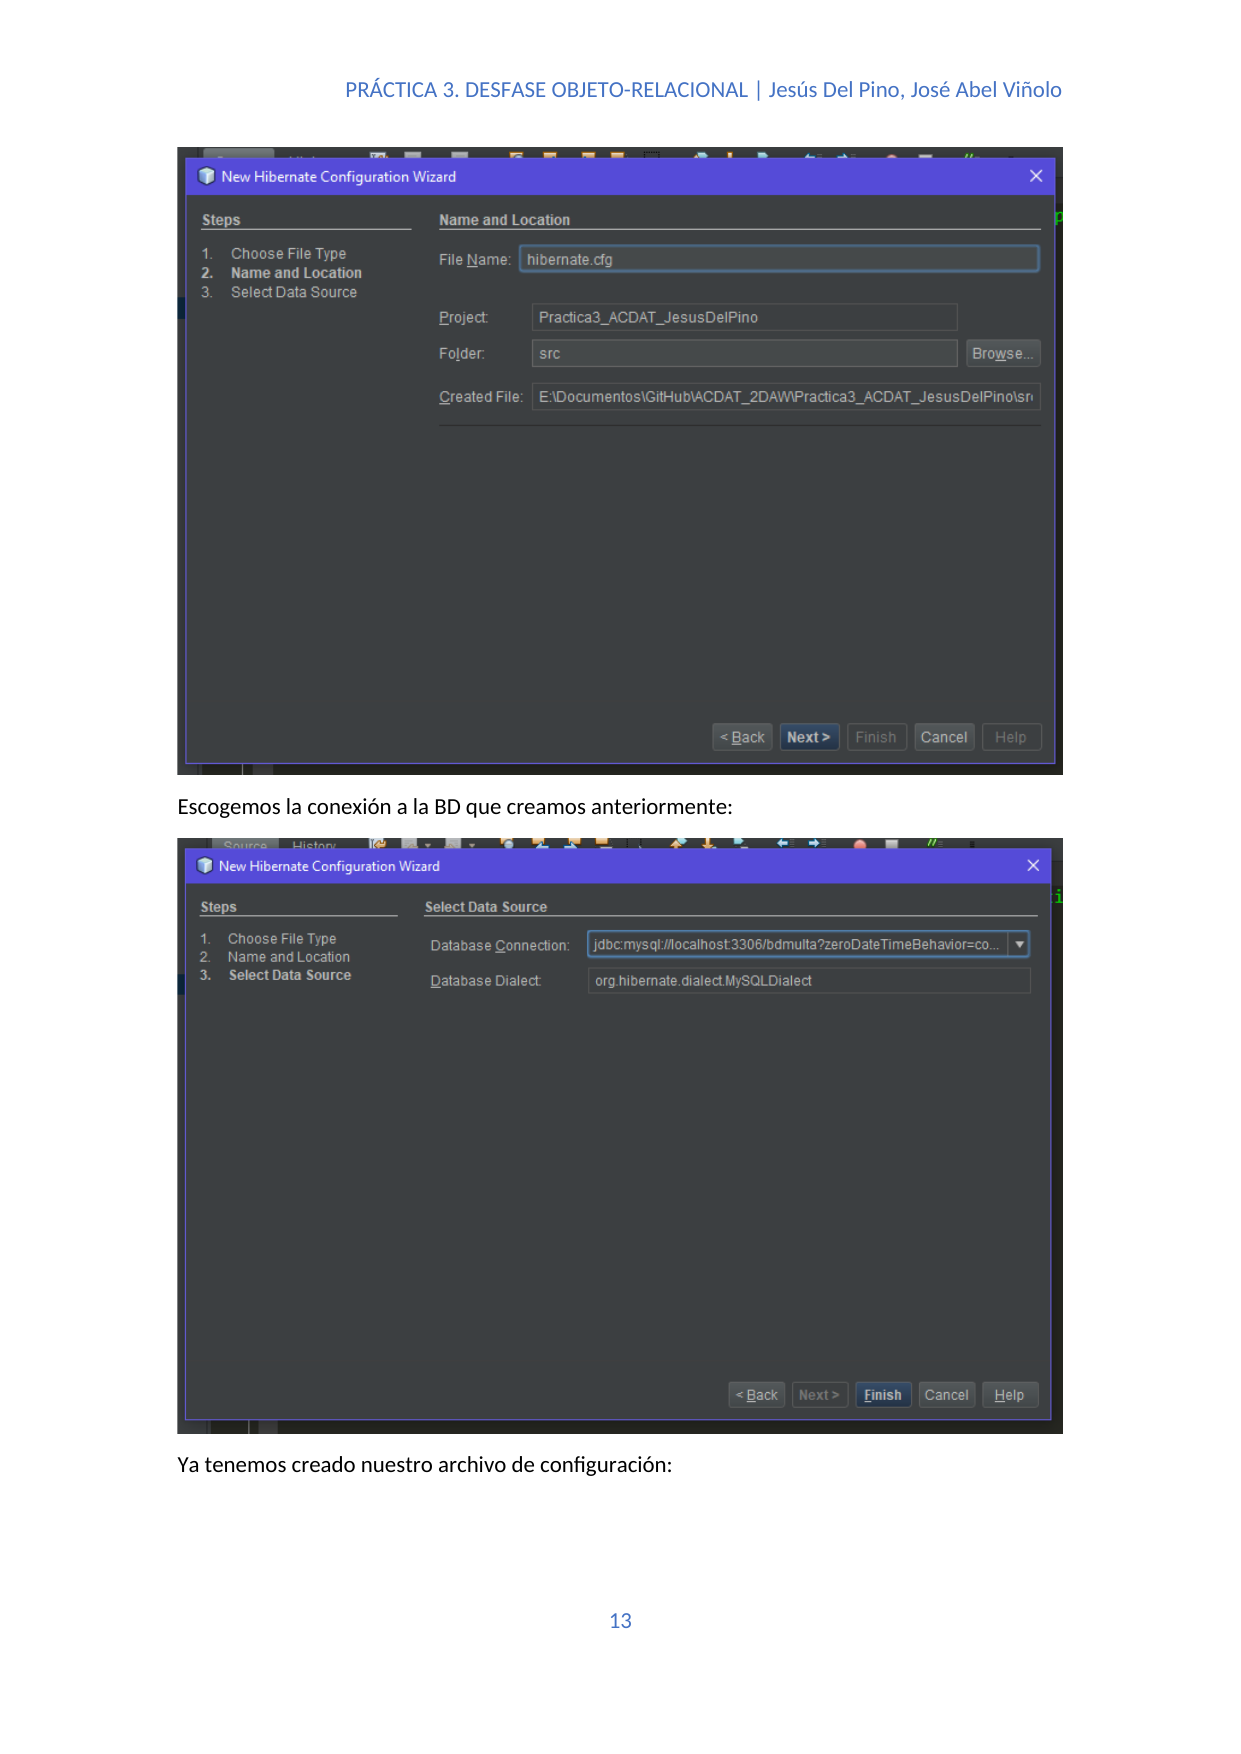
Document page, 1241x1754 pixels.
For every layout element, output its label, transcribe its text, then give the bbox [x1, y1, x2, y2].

text Ya tenemos creado nuestro archivo de configuración: [177, 1451, 1063, 1479]
text Escogemos la conexión a la BD que creamos anteriormente: [177, 792, 1063, 821]
